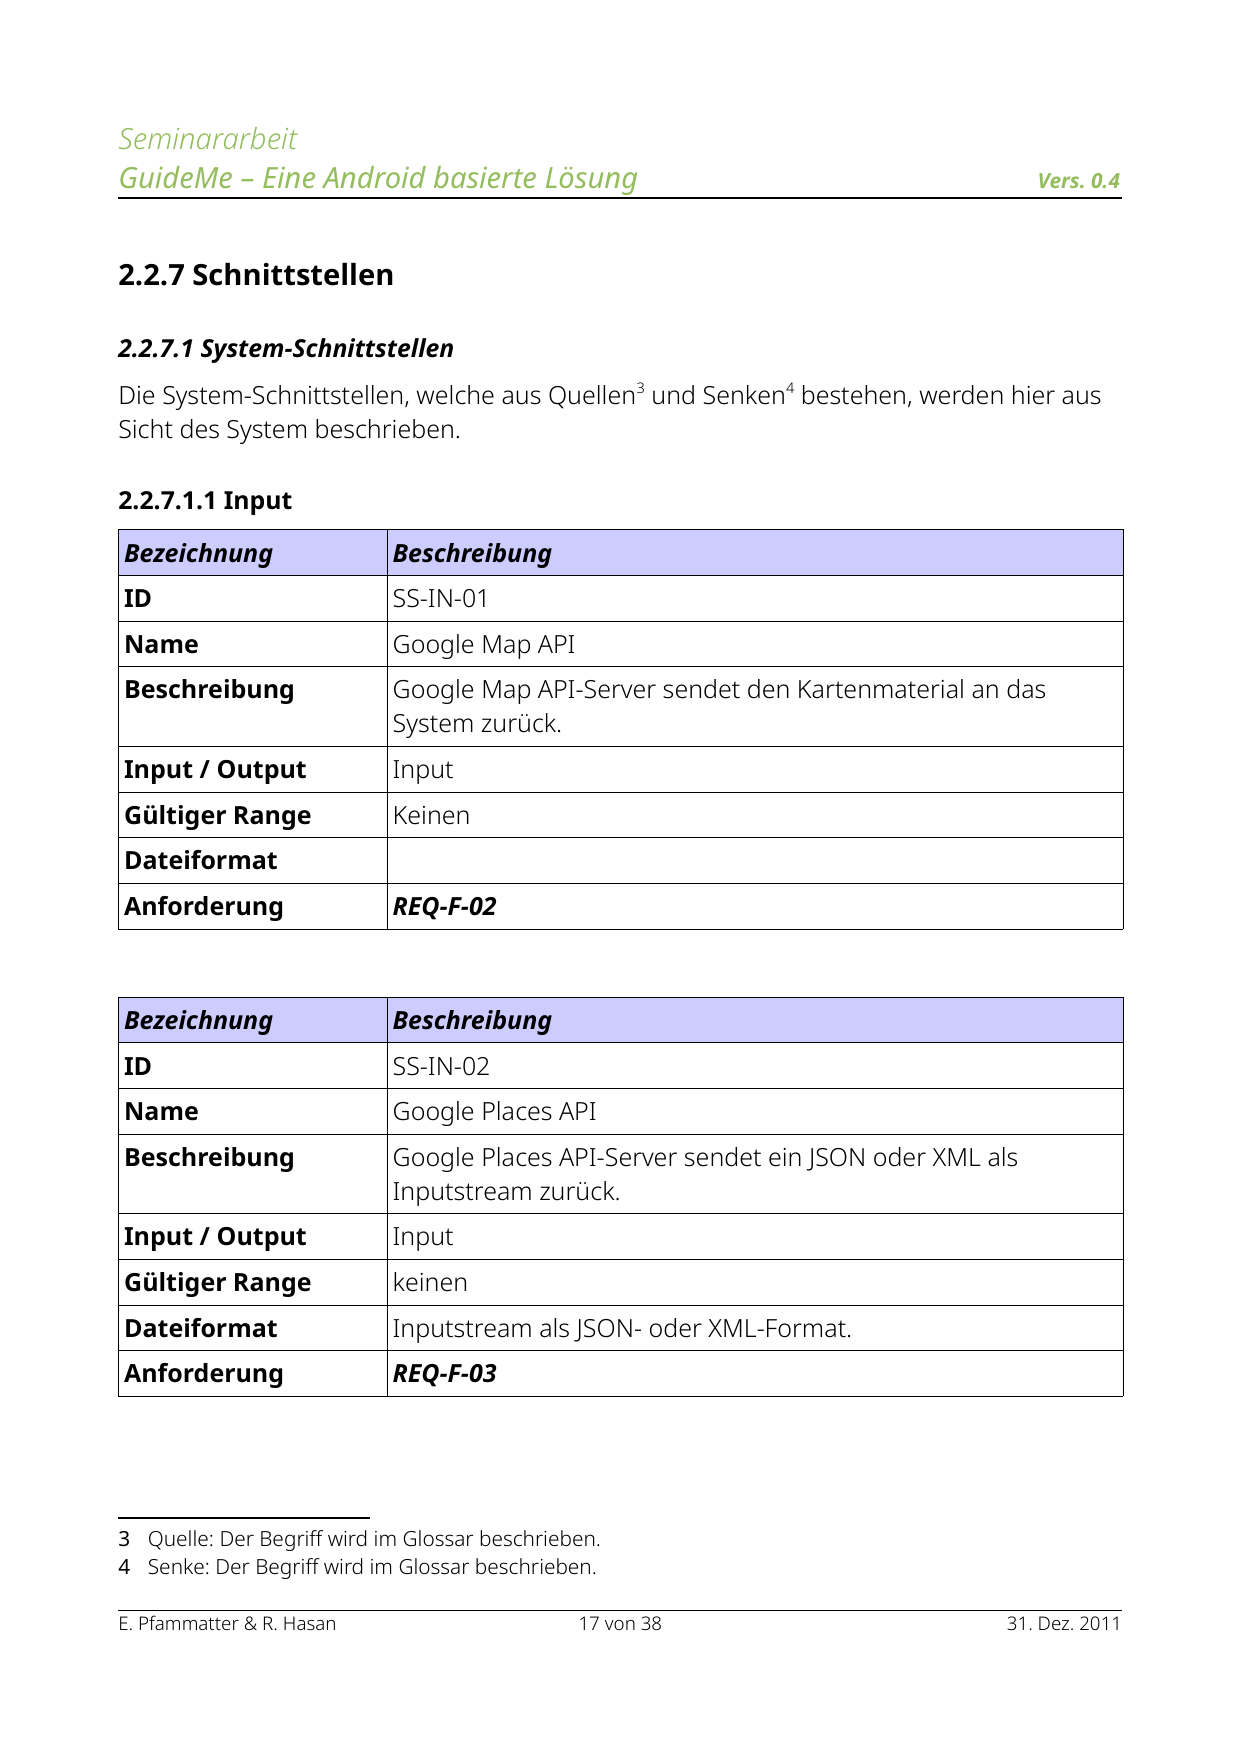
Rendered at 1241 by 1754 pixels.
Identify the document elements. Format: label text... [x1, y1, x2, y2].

table_header Beschreibung [388, 530, 1123, 575]
table_cell Google Map API-Server sendet den Kartenmaterial an das System zurück. [388, 667, 1123, 746]
subtitle 2.2.7.1.1 Input [118, 483, 1122, 517]
text Quelle: Der Begriff wird im Glossar beschrieben. [118, 1524, 1122, 1552]
table_cell Inputstream als JSON- oder XML-Format. [388, 1306, 1123, 1350]
table_cell Gültiger Range [119, 1260, 387, 1304]
table_cell Input / Output [119, 1214, 387, 1259]
table_header Beschreibung [388, 998, 1123, 1042]
table_cell keinen [388, 1260, 1123, 1304]
table_cell Google Map API [388, 622, 1123, 666]
table_cell REQ-F-02 [388, 884, 1123, 928]
table_cell SS-IN-01 [388, 576, 1123, 621]
table_cell Beschreibung [119, 667, 387, 746]
table_header Bezeichnung [119, 998, 387, 1042]
table_cell Name [119, 622, 387, 666]
table_cell Anforderung [119, 1351, 387, 1396]
table_cell SS-IN-02 [388, 1043, 1123, 1088]
table_header Bezeichnung [119, 530, 387, 575]
text Senke: Der Begriff wird im Glossar beschrieben. [118, 1552, 1122, 1581]
text Die System-Schnittstellen, welche aus Quellen und Senken bestehen, werden hier aus Sicht des System beschrieben. [118, 377, 1122, 446]
table_cell Name [119, 1089, 387, 1133]
table_cell Input / Output [119, 747, 387, 792]
table_cell Beschreibung [119, 1135, 387, 1213]
table_cell Google Places API [388, 1089, 1123, 1133]
table_cell Gültiger Range [119, 793, 387, 837]
table_cell ID [119, 576, 387, 621]
table_cell Input [388, 1214, 1123, 1259]
table_cell Google Places API-Server sendet ein JSON oder XML als Inputstream zurück. [388, 1135, 1123, 1213]
table_cell Dateiformat [119, 1306, 387, 1350]
table_cell Keinen [388, 793, 1123, 837]
table_cell Dateiformat [119, 838, 387, 883]
table_cell ID [119, 1043, 387, 1088]
table_cell REQ-F-03 [388, 1351, 1123, 1396]
subtitle 2.2.7 Schnittstellen [118, 254, 1122, 294]
table_cell [388, 838, 1123, 883]
subtitle 2.2.7.1 System-Schnittstellen [118, 331, 1122, 365]
table_cell Input [388, 747, 1123, 792]
table_cell Anforderung [119, 884, 387, 928]
